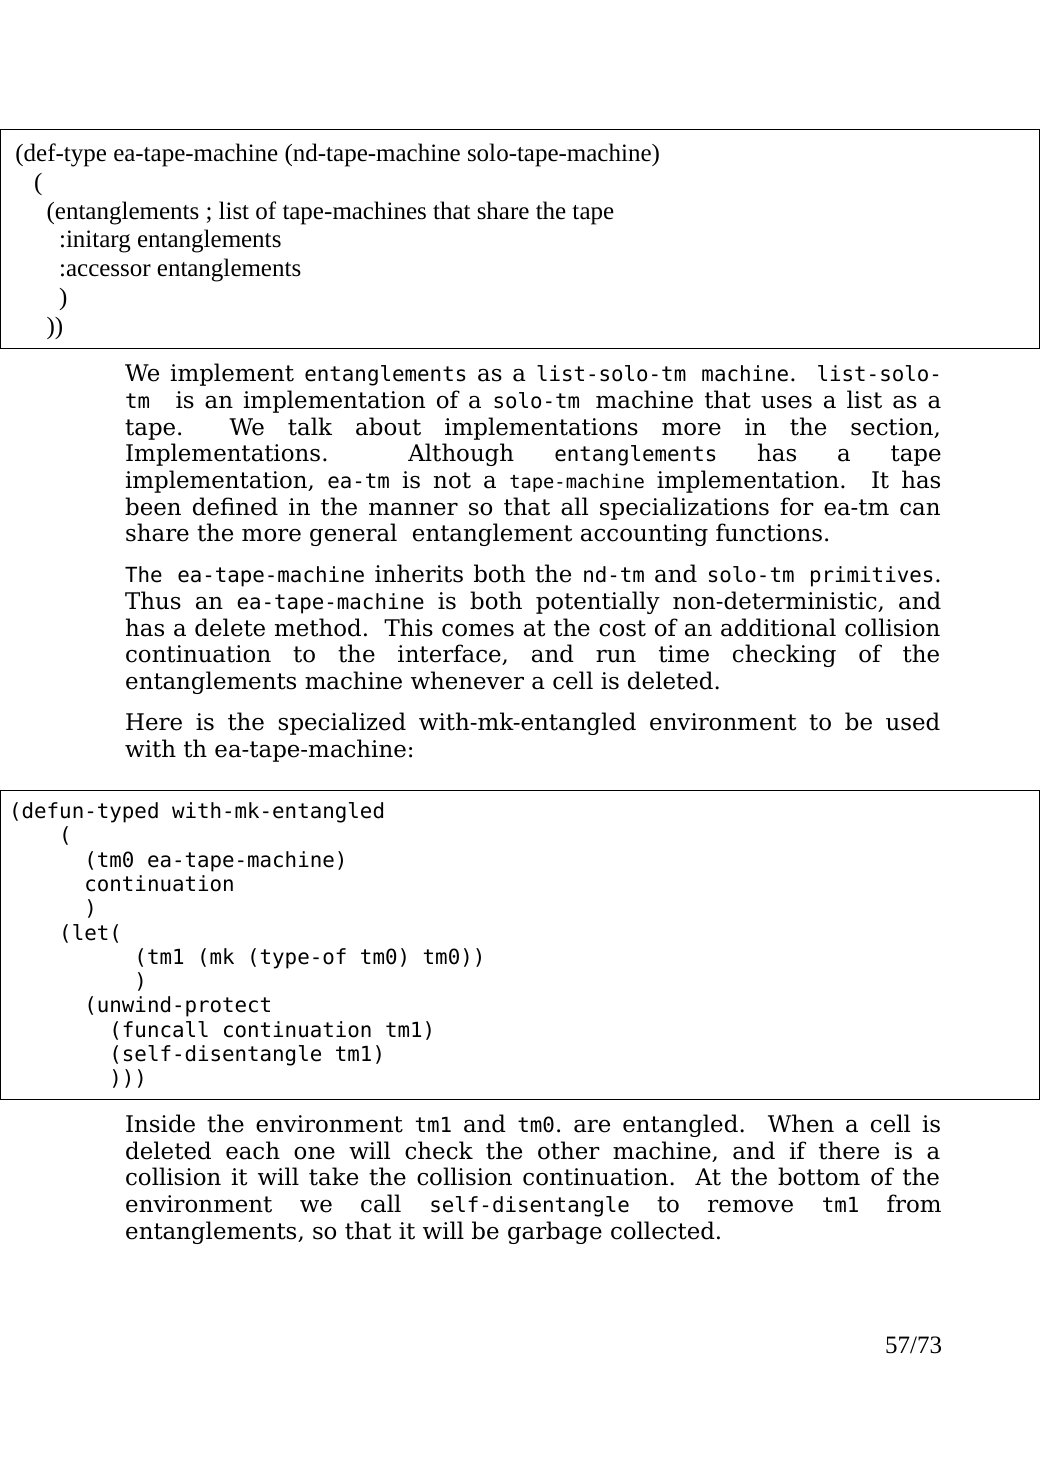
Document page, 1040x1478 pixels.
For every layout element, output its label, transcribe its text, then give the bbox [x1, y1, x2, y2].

text Inside the environment tm1 and tm0. are entangled. When a cell is deleted each one will check the other machine, and if there is a collision it will take the collision continuation. At the bottom of the environment we call self-disentangle to remove tm1 from entanglements, so that it will be garbage collected. [125, 1100, 942, 1244]
text ) [9, 969, 1031, 993]
text (defun-typed with-mk-entangled [9, 799, 1031, 823]
text (self-disentangle tm1) [9, 1042, 1031, 1066]
text (tm1 (mk (type-of tm0) tm0)) [9, 945, 1031, 969]
text :initarg entanglements [9, 224, 1031, 253]
text (entanglements ; list of tape-machines that share the tape [9, 196, 1031, 224]
text (let( [9, 921, 1031, 945]
text continuation [9, 872, 1031, 896]
text [1, 791, 1039, 1099]
text ))) [9, 1066, 1031, 1090]
text The ea-tape-machine inherits both the nd-tm and solo-tm primitives. Thus an ea-tape-machine is both potentially non-deterministic, and has a delete method. This comes at the cost of an additional collision continuation to the interface, and run time checking of the entanglements machine whenever a cell is deleted. [125, 562, 942, 695]
text :accessor entanglements [9, 253, 1031, 282]
text We implement entanglements as a list-solo-tm machine. list-solo-tm is an implementation of a solo-tm machine that uses a list as a tape. We talk about implementations more in the section, Implementations. Although entanglements has a tape implementation, ea-tm is not a tape-machine implementation. It has been defined in the manner so that all specializations for ea-tm can share the more general entanglement accounting functions. [125, 349, 942, 547]
text ) [9, 282, 1031, 311]
text ( [9, 167, 1031, 196]
text (tm0 ea-tape-machine) [9, 848, 1031, 872]
text ( [9, 823, 1031, 848]
text )) [9, 311, 1031, 339]
text [125, 777, 942, 790]
text ) [9, 896, 1031, 921]
text (funcall continuation tm1) [9, 1018, 1031, 1042]
text [125, 118, 942, 129]
text (def-type ea-tape-machine (nd-tape-machine solo-tape-machine) [9, 138, 1031, 167]
text (unwind-protect [9, 993, 1031, 1018]
text Here is the specialized with-mk-entangled environment to be used with th ea-tape-machine: [125, 709, 942, 763]
text [1, 130, 1039, 348]
